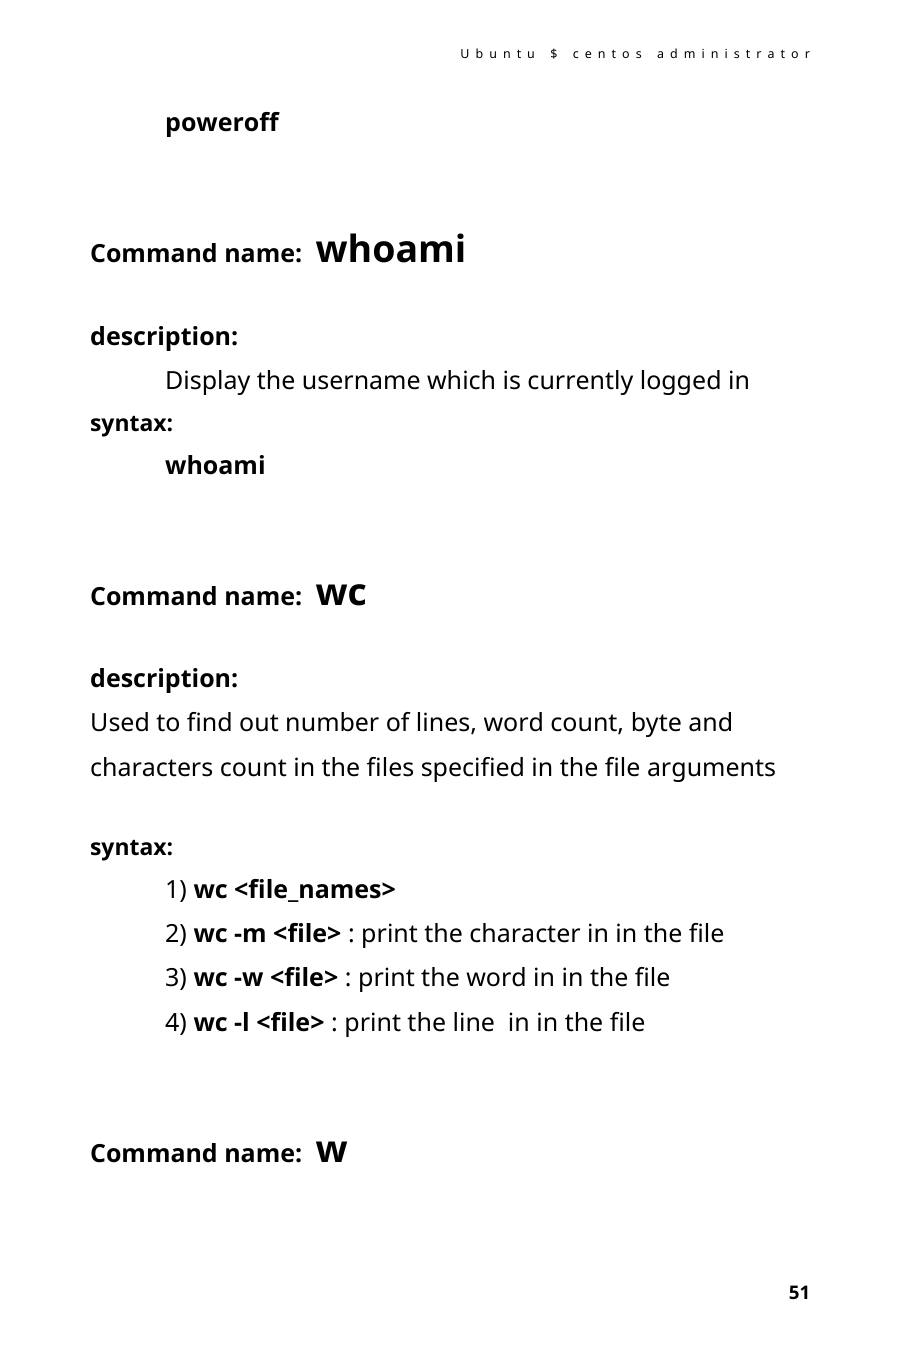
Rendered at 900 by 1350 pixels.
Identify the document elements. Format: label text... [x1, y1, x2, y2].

text Used to find out number of lines, word count, byte and characters count in the files specified in the file arguments [90, 705, 810, 783]
text Command name: w [90, 1122, 810, 1173]
text description: [90, 318, 810, 352]
text 4) wc -l <file> : print the line in in the file [90, 1004, 810, 1038]
text Command name: whoami [90, 223, 810, 274]
text syntax: [90, 407, 810, 438]
text poweroff [90, 105, 810, 139]
text Display the username which is currently logged in [90, 362, 810, 397]
text whoami [90, 447, 810, 481]
text syntax: [90, 831, 810, 862]
text description: [90, 661, 810, 695]
text Command name: wc [90, 565, 810, 616]
text 2) wc -m <file> : print the character in in the file [90, 916, 810, 950]
text 3) wc -w <file> : print the word in in the file [90, 960, 810, 994]
text 1) wc <file_names> [90, 871, 810, 905]
